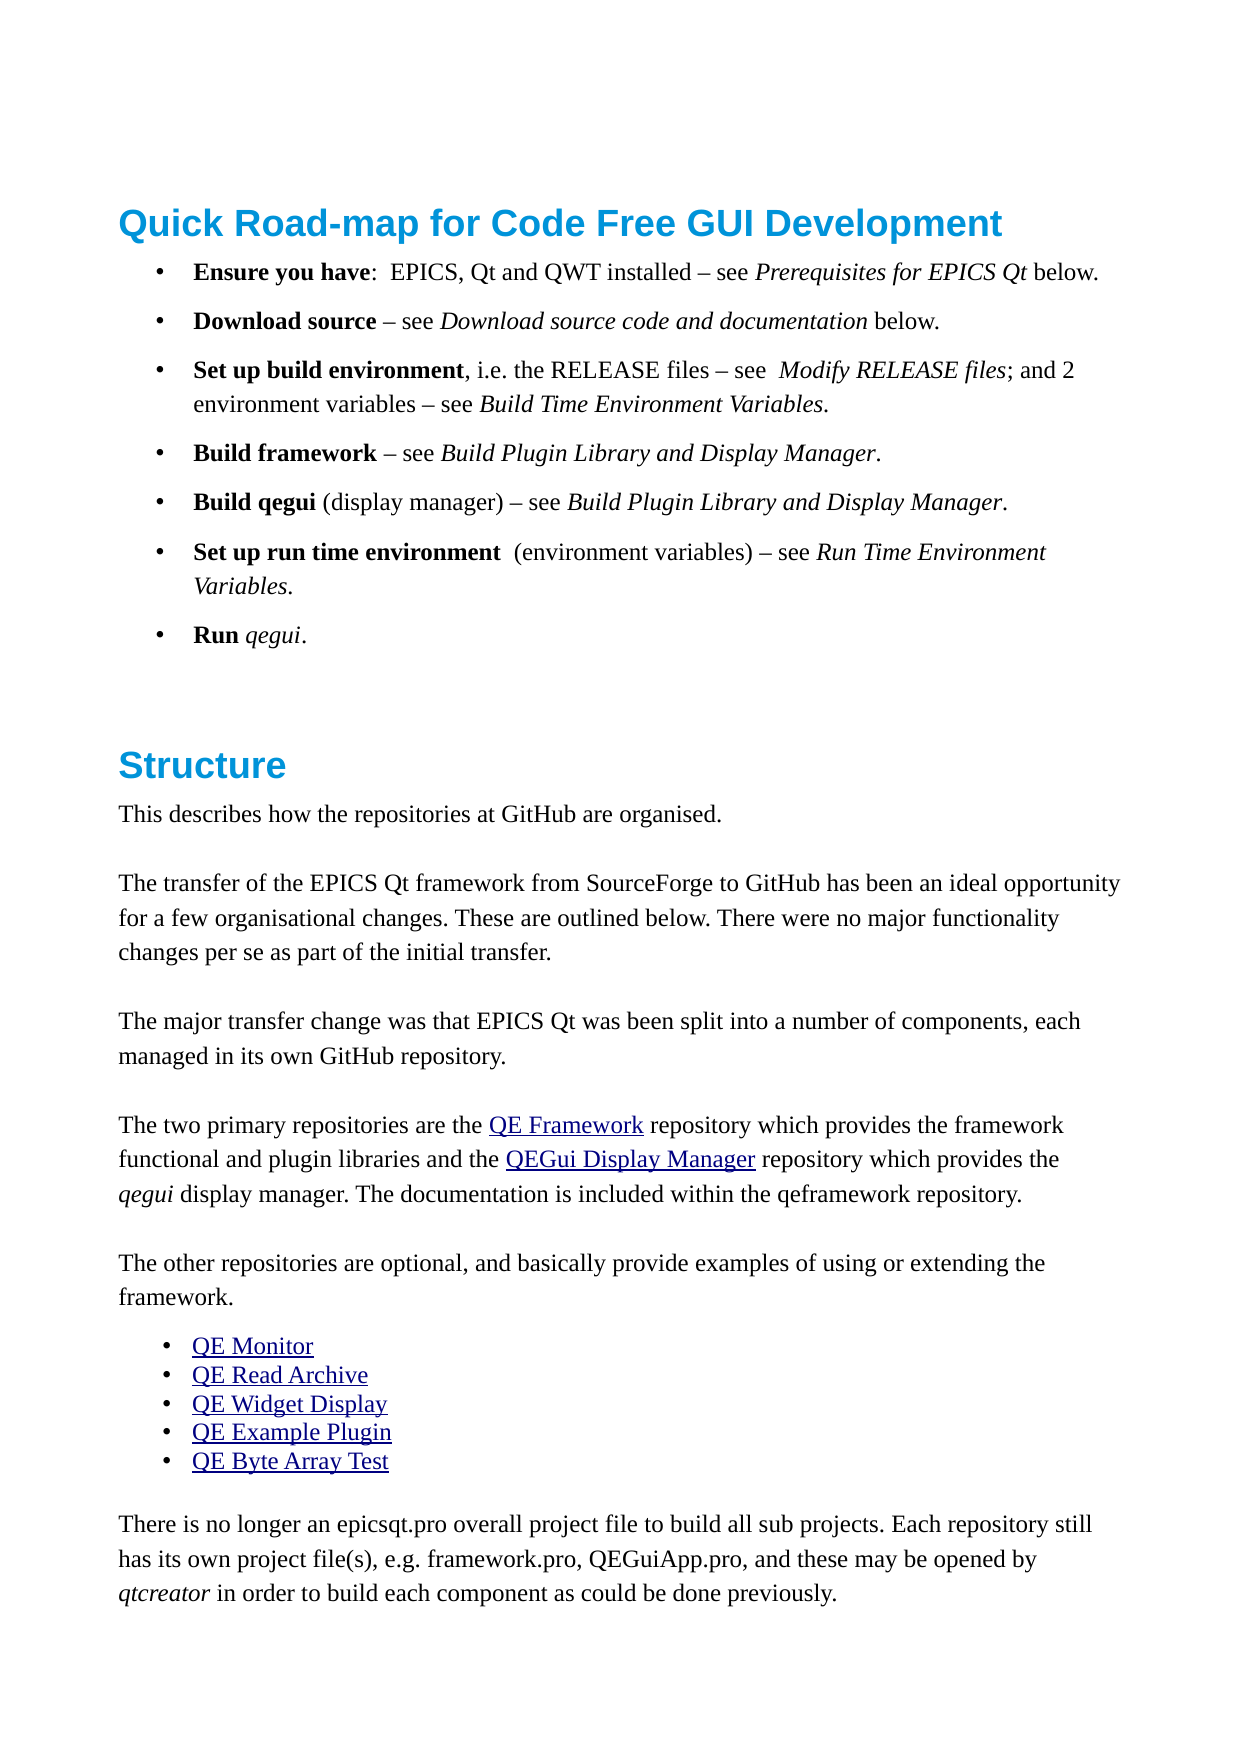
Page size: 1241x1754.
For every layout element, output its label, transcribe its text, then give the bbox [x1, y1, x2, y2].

list QE Byte Array Test [162, 1446, 1122, 1475]
list QE Example Plugin [162, 1417, 1122, 1446]
subtitle Quick Road-map for Code Free GUI Development [118, 201, 1122, 244]
text There is no longer an epicsqt.pro overall project file to build all sub projects. Each repository still has its own project file(s), e.g. framework.pro, QEGuiApp.pro, and these may be opened by qtcreator in order to build each component as could be done previously. [118, 1475, 1122, 1607]
list Download source – see Download source code and documentation below. [156, 306, 1122, 334]
list Ensure you have: EPICS, Qt and QWT installed – see Prerequisites for EPICS Qt below. [156, 257, 1122, 286]
list Set up build environment, i.e. the RELEASE files – see Modify RELEASE files; and 2 environment variables – see Build Time Environment Variables. [156, 355, 1122, 418]
list Build qegui (display manager) – see Build Plugin Library and Display Manager. [156, 487, 1122, 516]
list QE Widget Display [162, 1389, 1122, 1417]
list Set up run time environment (environment variables) – see Run Time Environment Variables. [156, 537, 1122, 600]
subtitle Structure [118, 743, 1122, 787]
list Run qegui. [156, 620, 1122, 649]
list QE Monitor [162, 1331, 1122, 1360]
list QE Read Archive [162, 1360, 1122, 1389]
text This describes how the repositories at GitHub are organised. The transfer of the EPICS Qt framework from SourceForge to GitHub has been an ideal opportunity for a few organisational changes. These are outlined below. There were no major functionality changes per se as part of the initial transfer. The major transfer change was that EPICS Qt was been split into a number of components, each managed in its own GitHub repository. The two primary repositories are the QE Framework repository which provides the framework functional and plugin libraries and the QEGui Display Manager repository which provides the qegui display manager. The documentation is included within the qeframework repository. The other repositories are optional, and basically provide examples of using or extending the framework. [118, 799, 1122, 1311]
list Build framework – see Build Plugin Library and Display Manager. [156, 438, 1122, 467]
